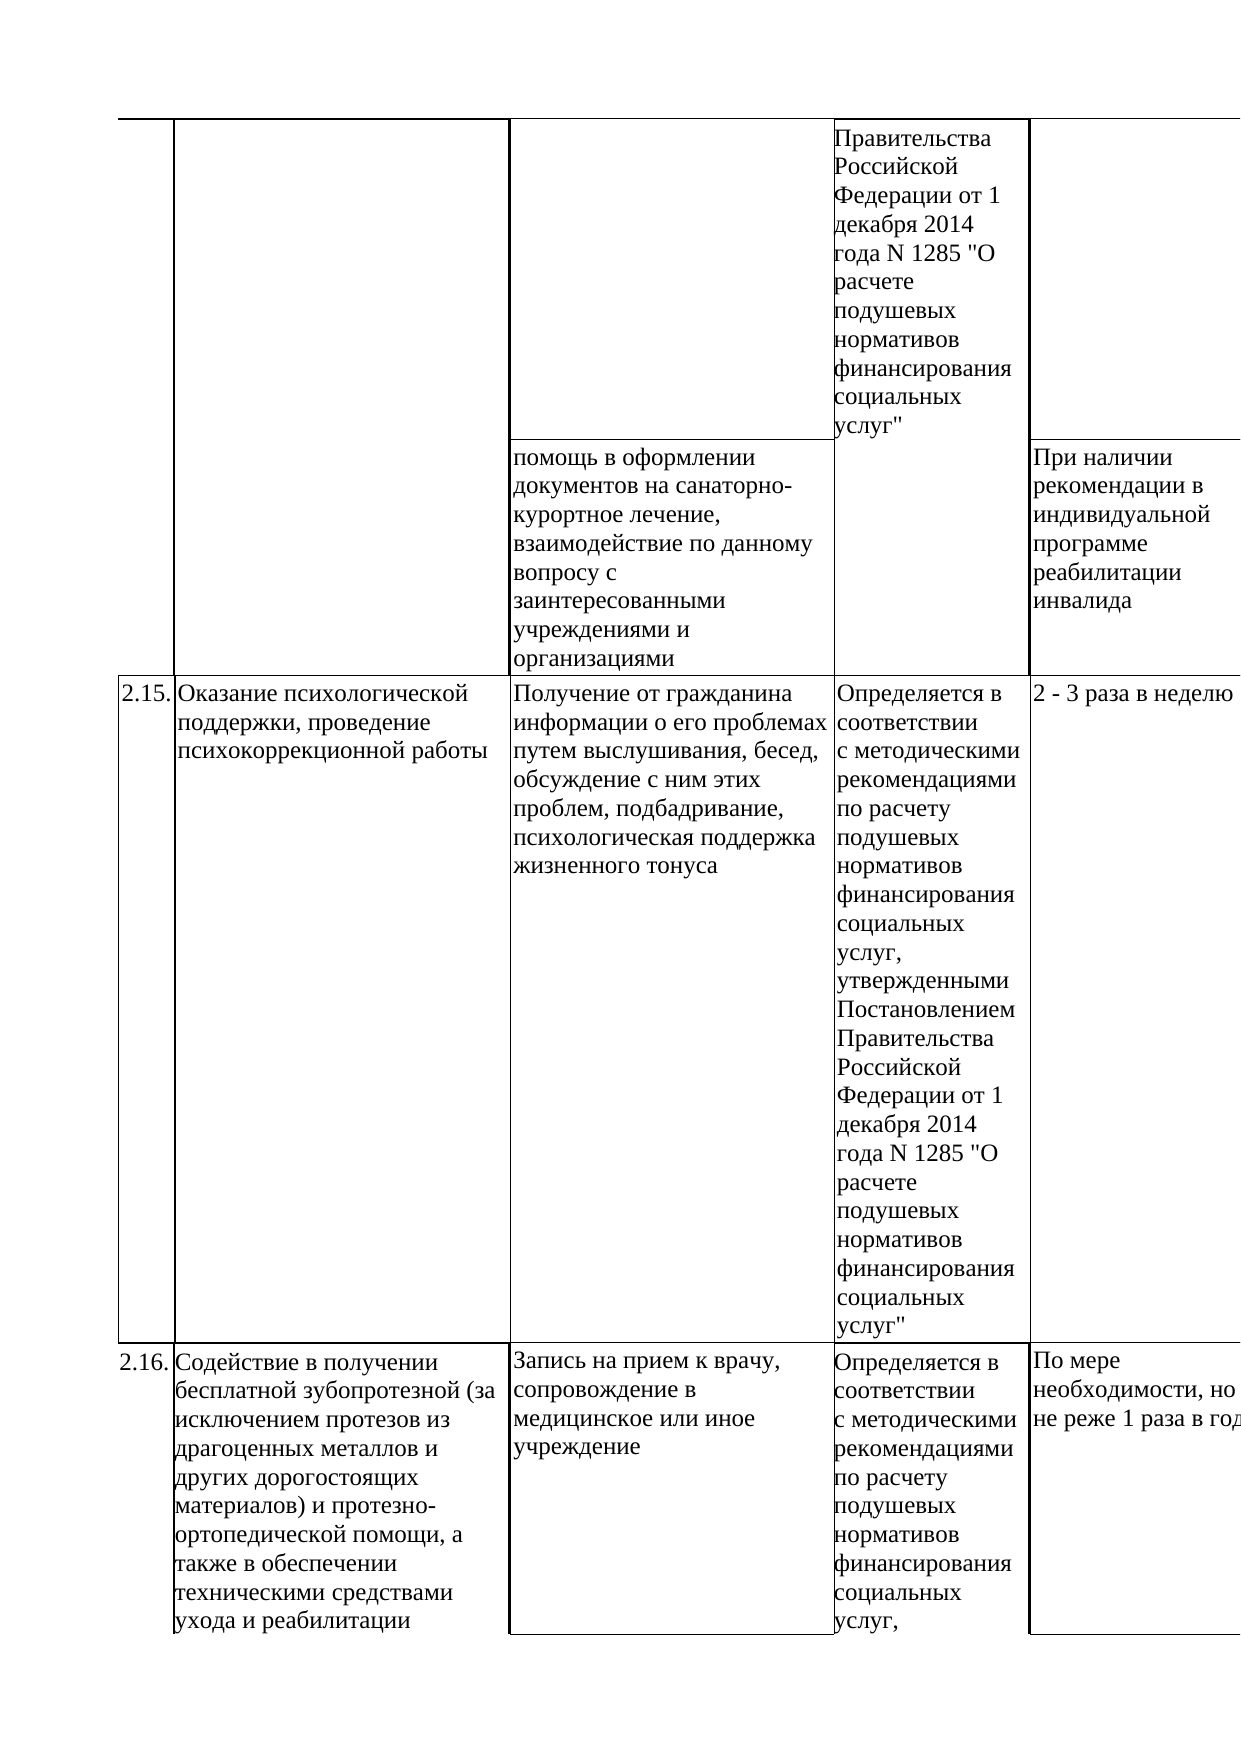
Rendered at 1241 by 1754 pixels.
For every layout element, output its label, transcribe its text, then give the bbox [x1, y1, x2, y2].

table_cell Определяется в соответствии с методическими рекомендациями по расчету подушевых нормативов финансирования социальных услуг, [835, 1344, 1028, 1634]
table_cell По мере необходимости, но не реже 1 раза в год [1031, 1343, 1240, 1634]
table_cell [835, 439, 1028, 675]
table_cell [118, 120, 173, 439]
table_cell Содействие в получении бесплатной зубопротезной (за исключением протезов из драгоценных металлов и других дорогостоящих материалов) и протезно-ортопедической помощи, а также в обеспечении техническими средствами ухода и реабилитации [175, 1344, 508, 1634]
table_cell Оказание психологической поддержки, проведение психокоррекционной работы [176, 676, 510, 1342]
table_cell [511, 119, 834, 439]
table_cell [175, 120, 508, 439]
table_cell Определяется в соответствии с методическими рекомендациями по расчету подушевых нормативов финансирования социальных услуг, утвержденными Постановлением Правительства Российской Федерации от 1 декабря 2014 года N 1285 "О расчете подушевых нормативов финансирования социальных услуг" [835, 676, 1030, 1342]
table_cell 2.15. [119, 676, 174, 1342]
table_cell Правительства Российской Федерации от 1 декабря 2014 года N 1285 "О расчете подушевых нормативов финансирования социальных услуг" [835, 120, 1028, 439]
table_cell [1031, 119, 1240, 439]
table_cell Запись на прием к врачу, сопровождение в медицинское или иное учреждение [511, 1343, 834, 1634]
table_cell 2 - 3 раза в неделю [1031, 676, 1240, 1342]
table_cell Получение от гражданина информации о его проблемах путем выслушивания, бесед, обсуждение с ним этих проблем, подбадривание, психологическая поддержка жизненного тонуса [511, 676, 834, 1342]
table_cell [175, 439, 508, 675]
table_cell помощь в оформлении документов на санаторно-курортное лечение, взаимодействие по данному вопросу с заинтересованными учреждениями и организациями [511, 440, 834, 675]
table_cell 2.16. [118, 1344, 173, 1634]
table_cell [118, 439, 173, 675]
table_cell При наличии рекомендации в индивидуальной программе реабилитации инвалида [1031, 440, 1240, 675]
